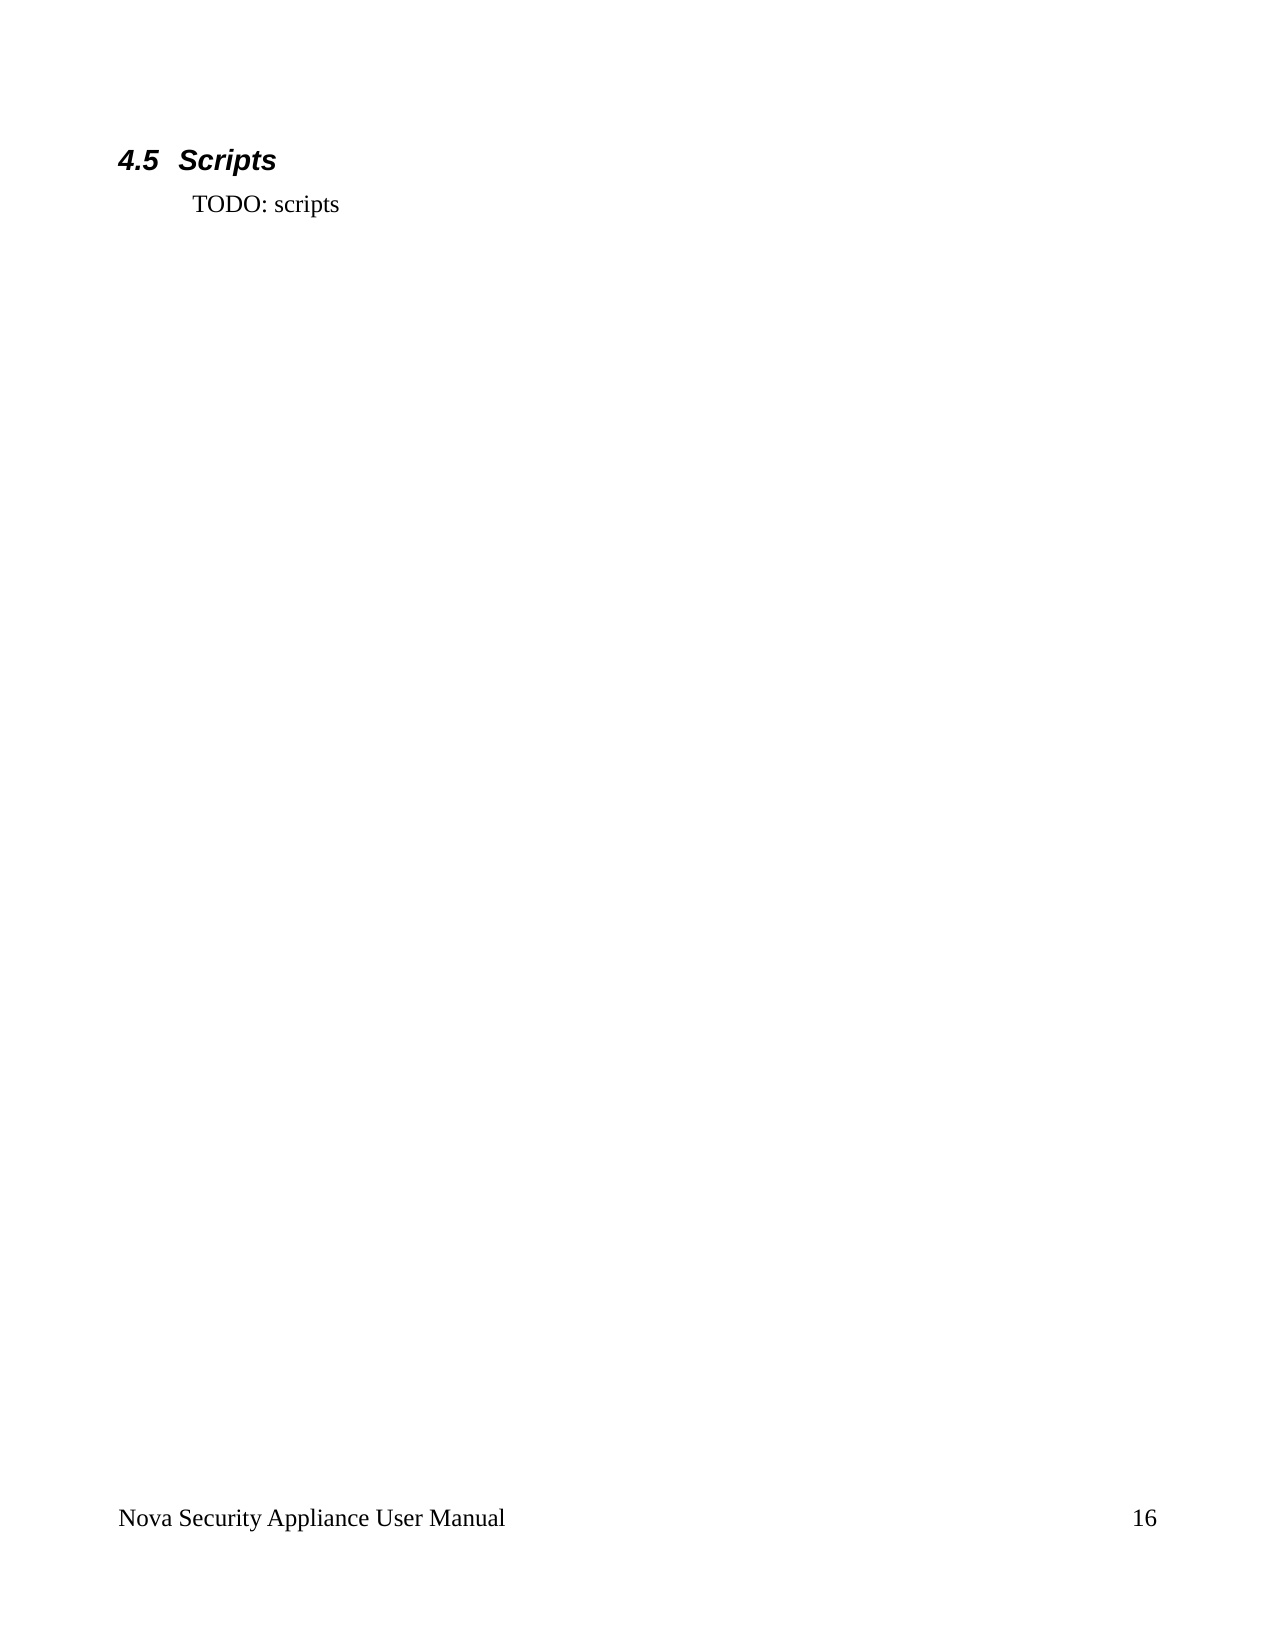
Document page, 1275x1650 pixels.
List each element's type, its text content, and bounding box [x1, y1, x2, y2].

subtitle Scripts [118, 143, 1157, 177]
text TODO: scripts [118, 189, 1157, 218]
